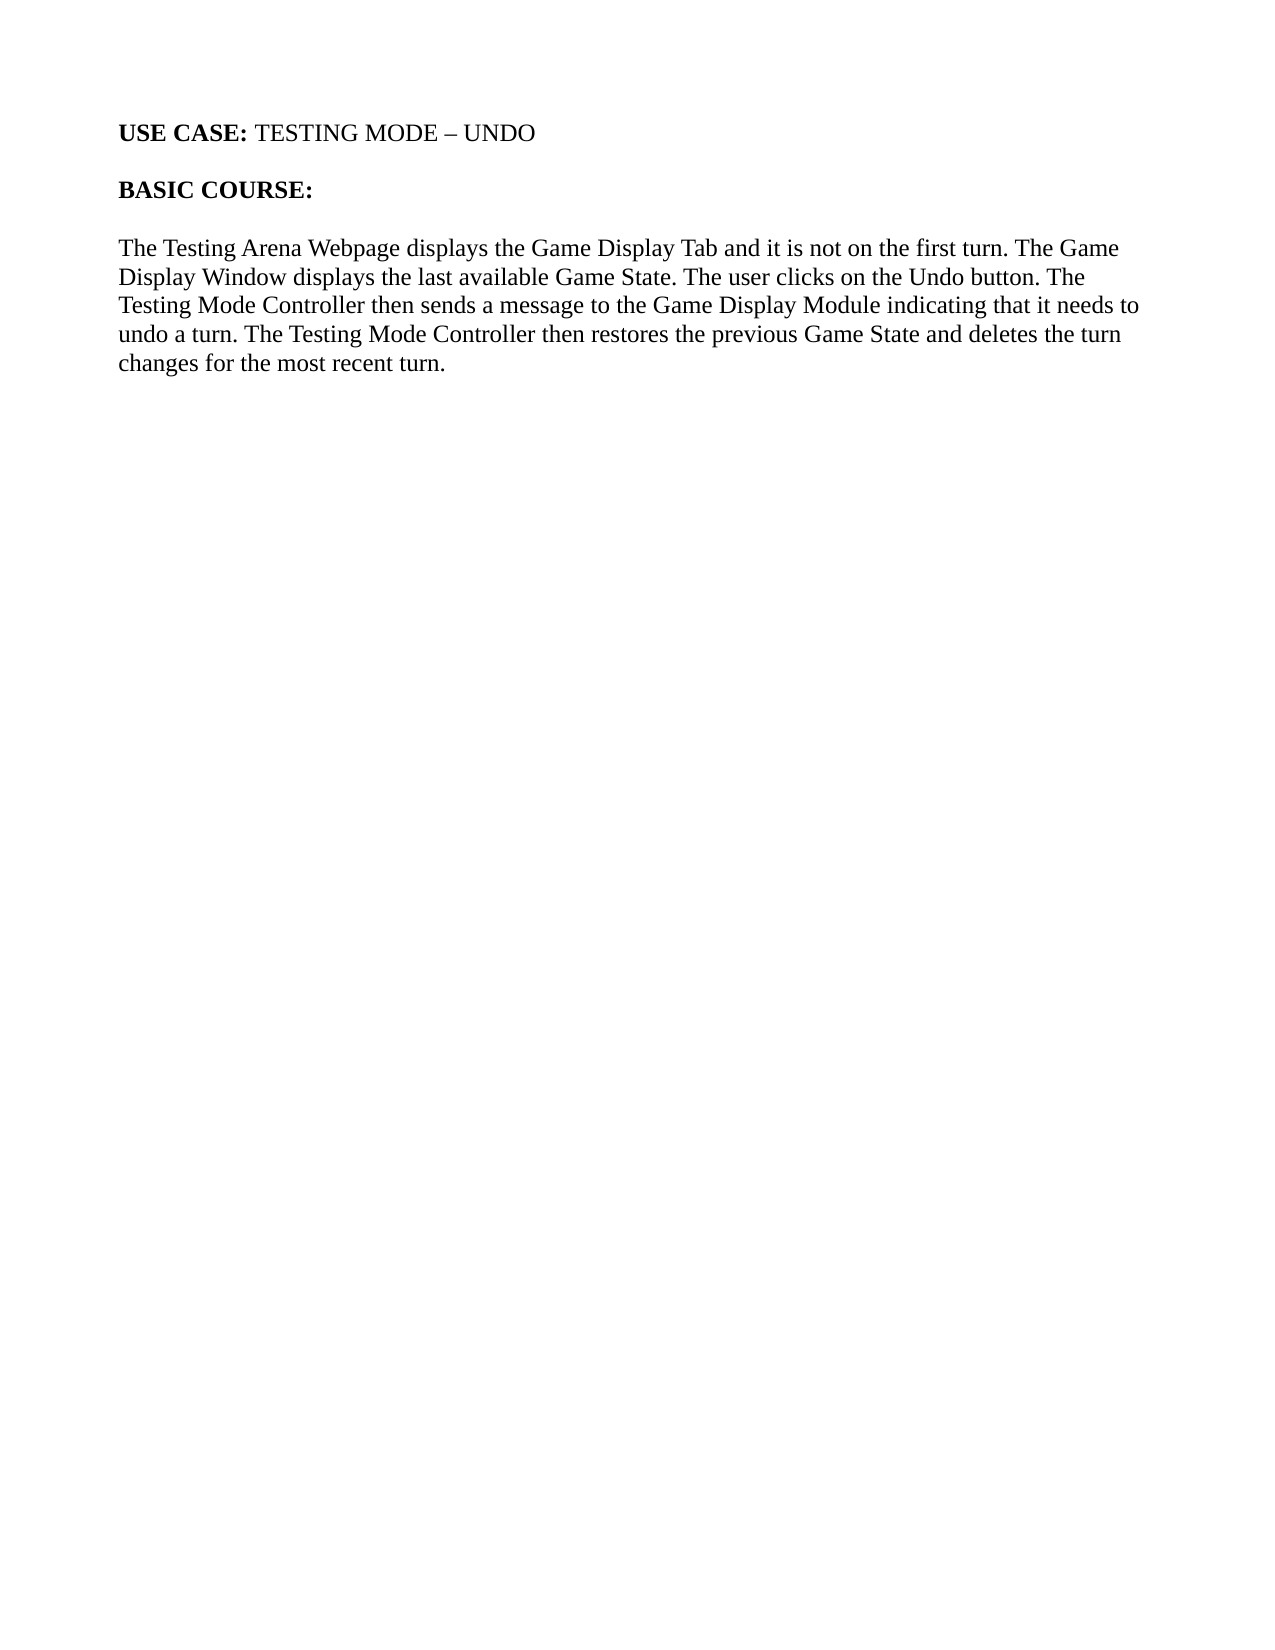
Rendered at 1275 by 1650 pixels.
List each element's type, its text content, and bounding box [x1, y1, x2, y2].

text BASIC COURSE: [118, 176, 1157, 204]
text USE CASE: TESTING MODE – UNDO [118, 118, 1157, 147]
text The Testing Arena Webpage displays the Game Display Tab and it is not on the first turn. The Game Display Window displays the last available Game State. The user clicks on the Undo button. The Testing Mode Controller then sends a message to the Game Display Module indicating that it needs to undo a turn. The Testing Mode Controller then restores the previous Game State and deletes the turn changes for the most recent turn. [118, 233, 1157, 377]
